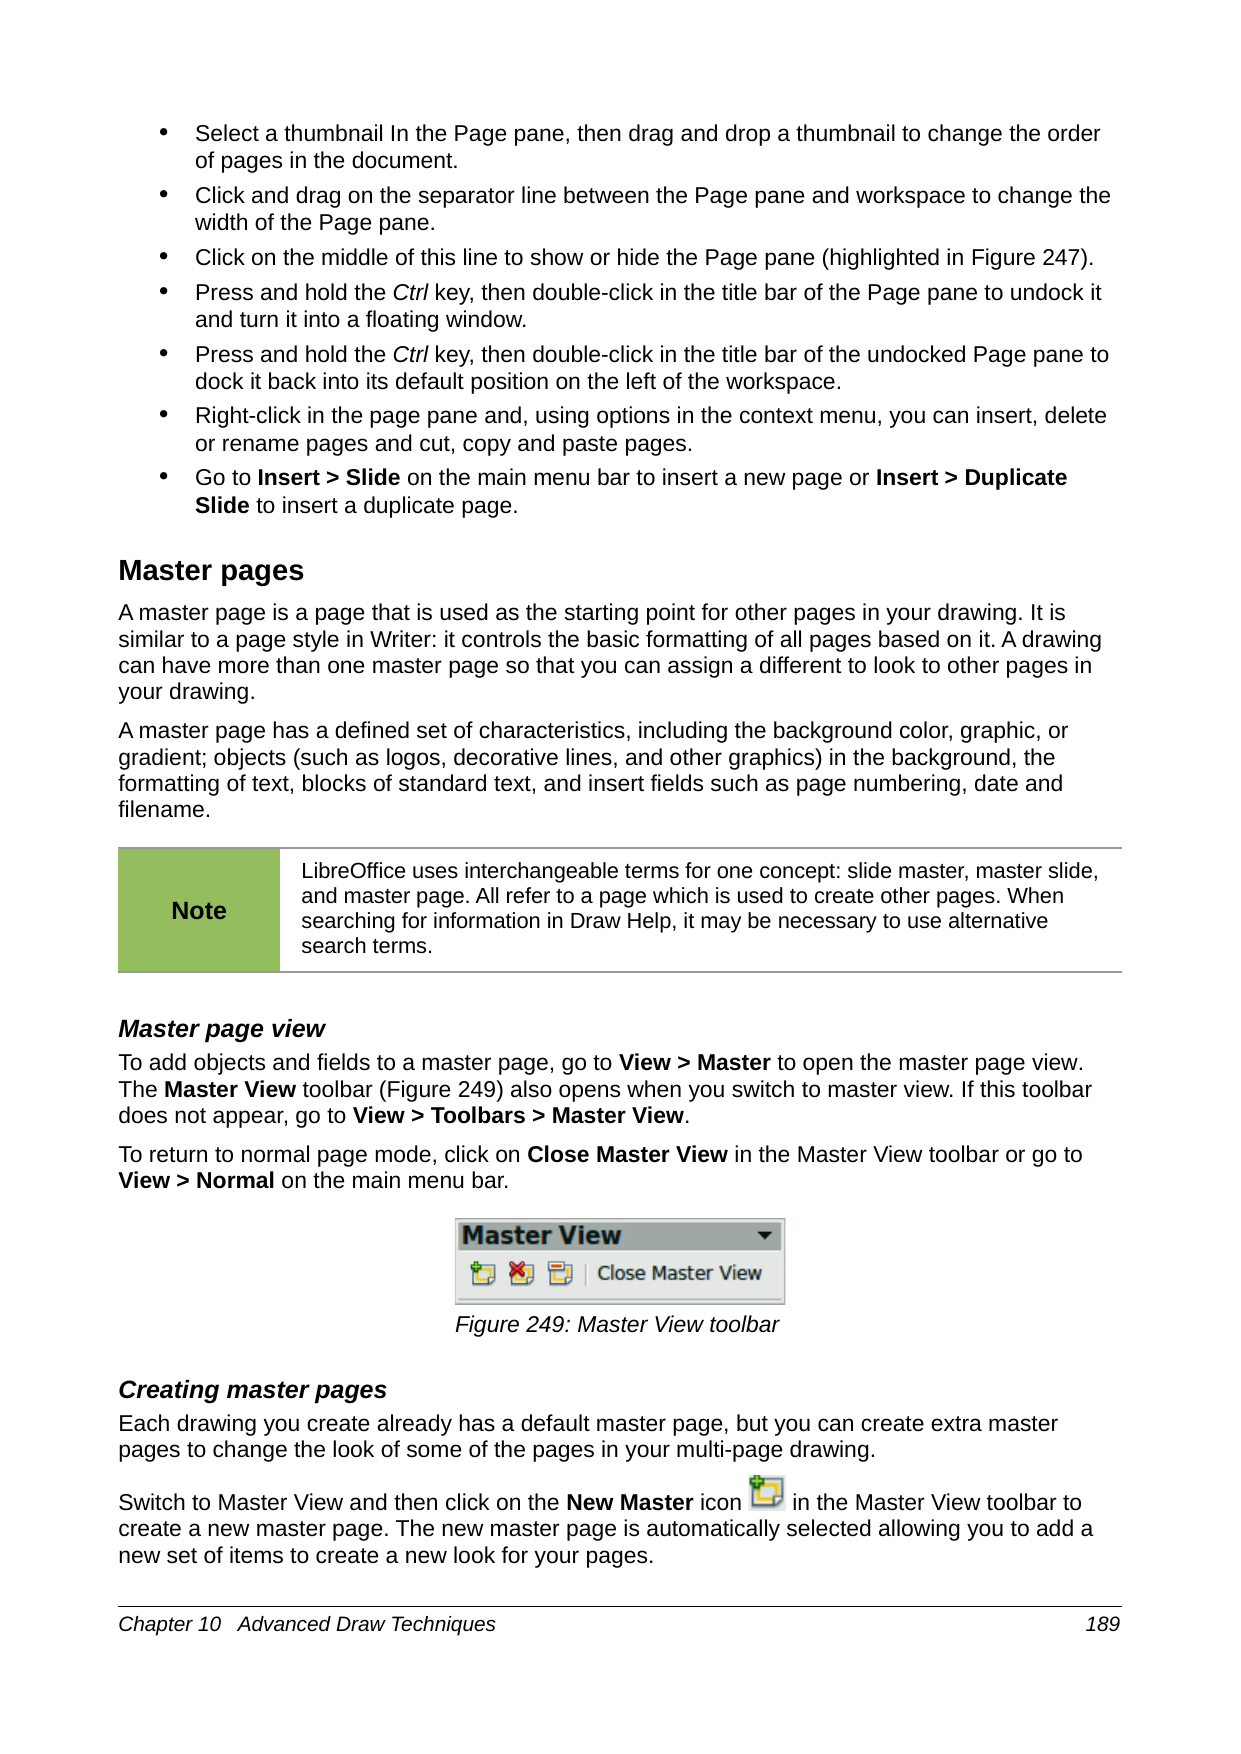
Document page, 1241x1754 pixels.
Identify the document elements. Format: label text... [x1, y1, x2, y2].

list Click and drag on the separator line between the Page pane and workspace to change the width of the Page pane. [156, 180, 1122, 235]
list Go to Insert > Slide on the main menu bar to insert a new page or Insert > Duplicate Slide to insert a duplicate page. [156, 462, 1122, 518]
text A master page has a defined set of characteristics, including the background color, graphic, or gradient; objects (such as logos, decorative lines, and other graphics) in the background, the formatting of text, blocks of standard text, and insert fields such as page numbering, date and filename. [118, 717, 1122, 823]
text A master page is a page that is used as the starting point for other pages in your drawing. It is similar to a page style in Writer: it controls the basic formatting of all pages based on it. A drawing can have more than one master page so that you can assign a different to look to other pages in your drawing. [118, 599, 1122, 705]
list Right-click in the page pane and, using options in the context menu, you can insert, delete or rename pages and cut, copy and paste pages. [156, 401, 1122, 456]
list Click on the middle of this line to show or hide the Page pane (highlighted in Figure 247). [156, 242, 1122, 271]
list Press and hold the Ctrl key, then double-click in the title bar of the Page pane to undock it and turn it into a floating window. [156, 277, 1122, 333]
picture [748, 1475, 786, 1511]
subtitle Master pages [118, 553, 1122, 587]
text To add objects and fields to a master page, go to View > Master to open the master page view. The Master View toolbar (Figure 249) also opens when you switch to master view. If this toolbar does not appear, go to View > Toolbars > Master View. [118, 1049, 1122, 1128]
table_header LibreOffice uses interchangeable terms for one concept: slide master, master slide, and master page. All refer to a page which is used to create other pages. When searching for information in Draw Help, it may be necessary to use alternative search terms. [280, 849, 1122, 971]
subtitle Creating master pages [118, 1374, 1122, 1403]
table_header Note [118, 849, 280, 971]
picture [454, 1218, 786, 1305]
subtitle Master page view [118, 1014, 1122, 1043]
text Figure 249: Master View toolbar [455, 1311, 786, 1337]
list Select a thumbnail In the Page pane, then drag and drop a thumbnail to change the order of pages in the document. [156, 118, 1122, 174]
text Each drawing you create already has a default master page, but you can create extra master pages to change the look of some of the pages in your multi-page drawing. [118, 1410, 1122, 1462]
text Switch to Master View and then click on the New Master icon in the Master View toolbar to create a new master page. The new master page is automatically selected allowing you to add a new set of items to create a new look for your pages. [118, 1475, 1122, 1568]
text To return to normal page mode, click on Close Master View in the Master View toolbar or go to View > Normal on the main menu bar. [118, 1141, 1122, 1193]
list Press and hold the Ctrl key, then double-click in the title bar of the undocked Page pane to dock it back into its default position on the left of the workspace. [156, 339, 1122, 394]
